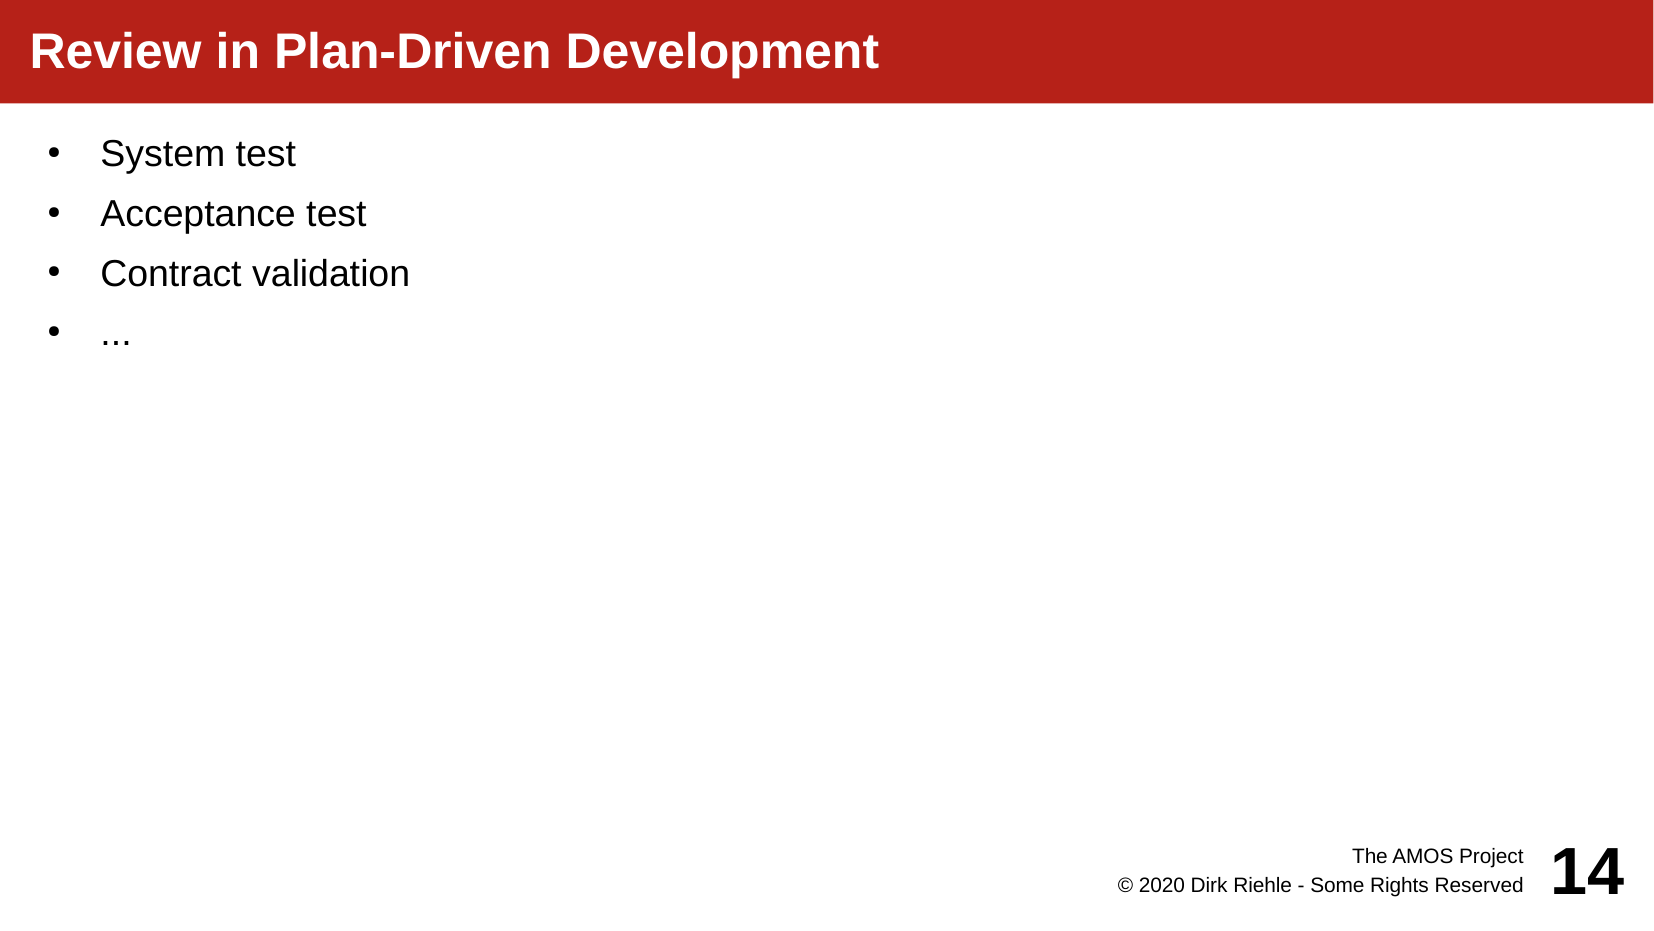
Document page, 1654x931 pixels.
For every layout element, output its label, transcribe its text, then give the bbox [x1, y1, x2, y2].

title Review in Plan-Driven Development [0, 0, 1654, 104]
list System test Acceptance test Contract validation ... [29, 132, 1625, 798]
